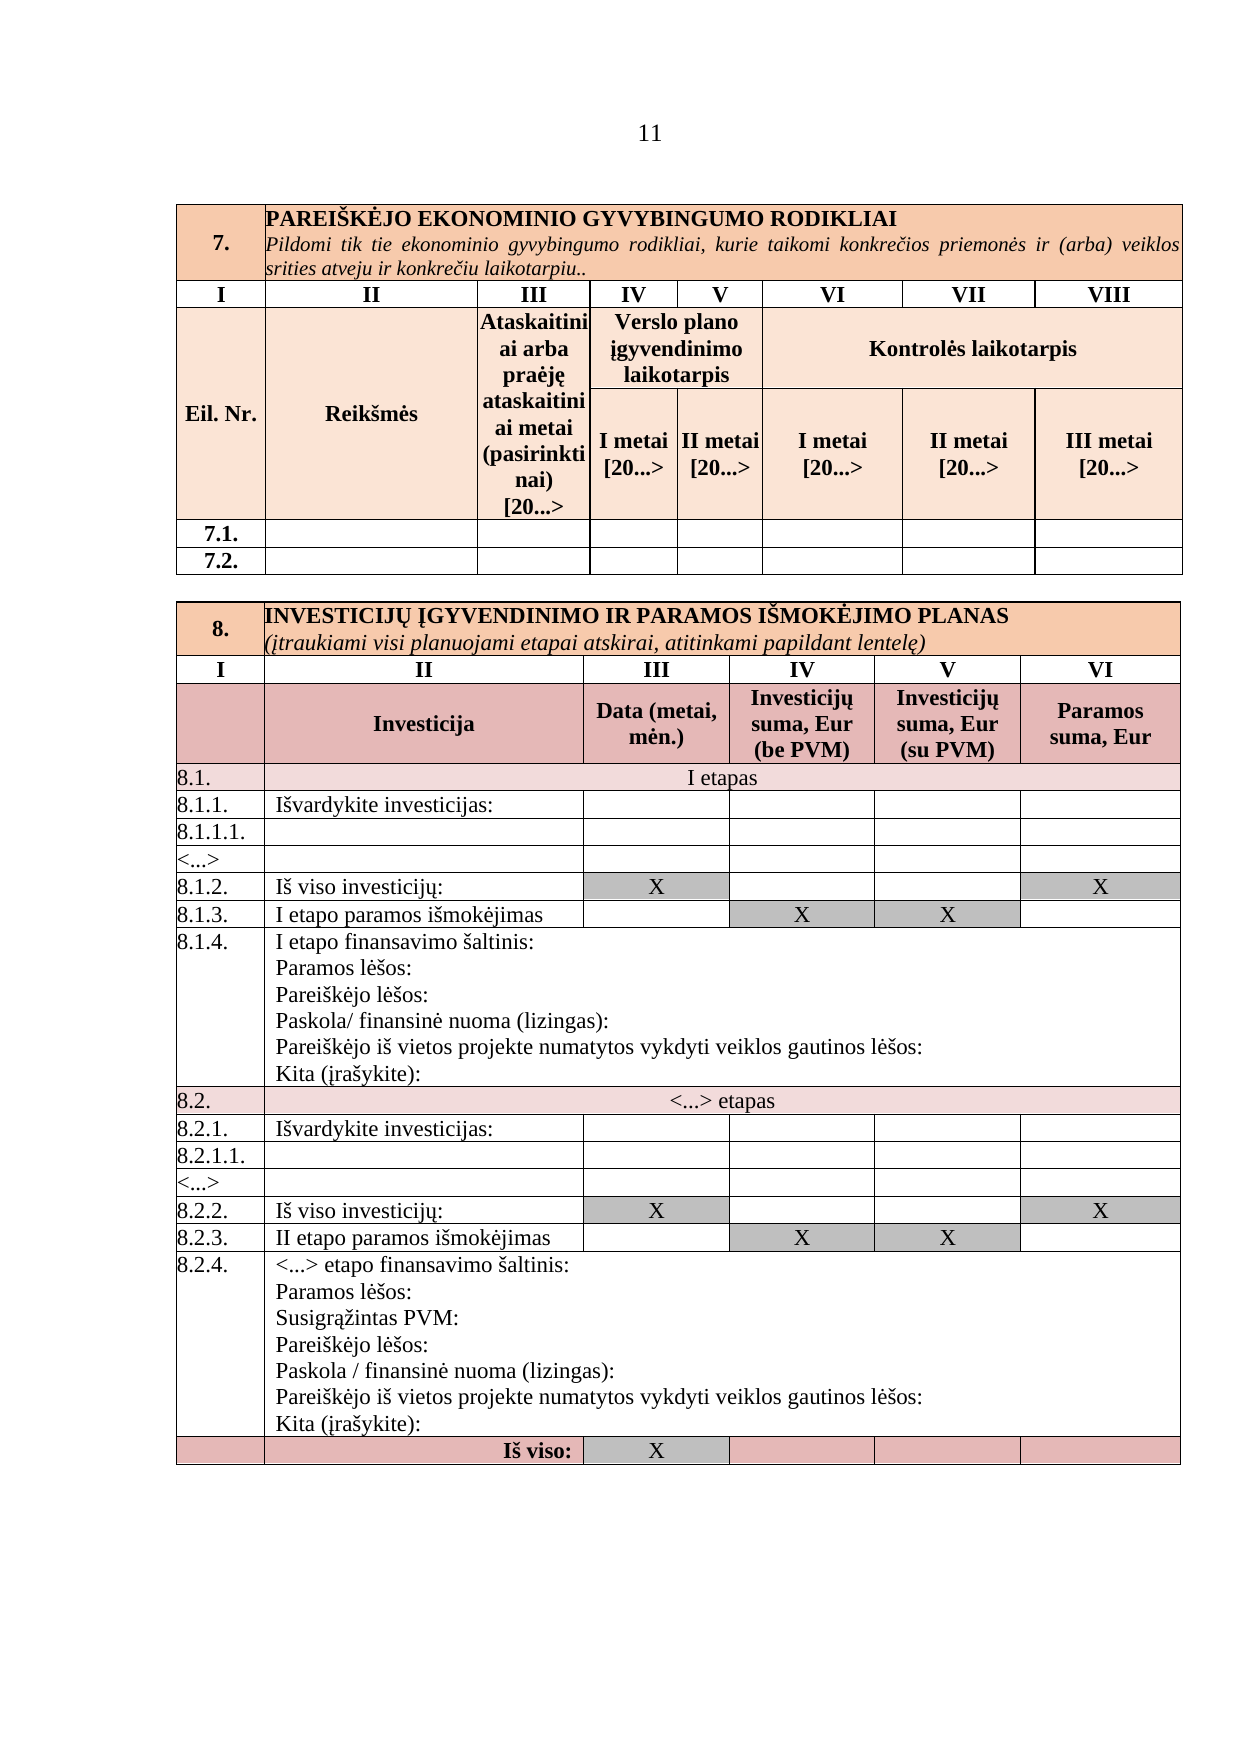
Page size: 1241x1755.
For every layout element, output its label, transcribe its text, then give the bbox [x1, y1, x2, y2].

table_cell [265, 1169, 583, 1196]
table_cell II [265, 656, 583, 682]
table_cell X [875, 901, 1020, 927]
table_cell I etapo finansavimo šaltinis: Paramos lėšos: Pareiškėjo lėšos: Paskola/ finansinė nuoma (lizingas): Pareiškėjo iš vietos projekte numatytos vykdyti veiklos gautinos lėšos: Kita (įrašykite): [265, 928, 1180, 1086]
table_cell IV [730, 656, 874, 682]
table_cell [591, 520, 677, 547]
table_cell 8.2.1. [177, 1115, 264, 1141]
table_cell [730, 819, 874, 845]
table_cell [265, 846, 583, 872]
table_cell Iš viso investicijų: [265, 873, 583, 899]
table_cell [1021, 1142, 1180, 1168]
table_cell X [875, 1224, 1020, 1251]
table_cell [875, 873, 1020, 899]
table_cell 8.1.1. [177, 791, 264, 817]
table_cell [584, 791, 729, 817]
table_cell I metai [20...> [763, 389, 902, 519]
table_cell I etapo paramos išmokėjimas [265, 901, 583, 927]
table_cell [730, 791, 874, 817]
table_cell Ataskaitiniai arba praėję ataskaitiniai metai (pasirinktinai) [20...> [478, 308, 589, 519]
table_cell [591, 548, 677, 574]
table_cell X [730, 1224, 874, 1251]
table_cell [730, 1437, 874, 1463]
table_cell [1021, 1169, 1180, 1196]
table_cell [584, 846, 729, 872]
table_cell VI [763, 281, 902, 307]
table_cell II etapo paramos išmokėjimas [265, 1224, 583, 1251]
table_cell <...> [177, 1169, 264, 1196]
table_cell [1021, 901, 1180, 927]
table_cell [177, 684, 264, 763]
table_cell Iš viso: [265, 1437, 583, 1463]
table_header 7. [177, 205, 265, 280]
table_cell [730, 873, 874, 899]
table_cell [177, 1437, 264, 1463]
table_cell [1021, 1115, 1180, 1141]
table_cell II metai [20...> [678, 389, 762, 519]
table_cell 8.2.4. [177, 1252, 264, 1436]
table_cell [875, 1142, 1020, 1168]
table_cell 7.2. [177, 548, 265, 574]
table_cell III [478, 281, 589, 307]
table_cell II [266, 281, 477, 307]
table_cell 8.1.3. [177, 901, 264, 927]
table_cell X [1021, 1197, 1180, 1223]
table_cell [730, 846, 874, 872]
table_cell [875, 1169, 1020, 1196]
table_cell [1036, 548, 1182, 574]
table_cell [875, 819, 1020, 845]
table_cell [1021, 819, 1180, 845]
table_cell [584, 1115, 729, 1141]
table_cell [1021, 1224, 1180, 1251]
table_cell I etapas [265, 764, 1180, 790]
table_cell 8.1.2. [177, 873, 264, 899]
table_cell Investicijų suma, Eur (su PVM) [875, 684, 1020, 763]
table_cell [584, 901, 729, 927]
table_cell Investicijų suma, Eur (be PVM) [730, 684, 874, 763]
table_cell Data (metai, mėn.) [584, 684, 729, 763]
table_cell V [875, 656, 1020, 682]
table_cell VII [903, 281, 1034, 307]
table_cell III metai [20...> [1036, 389, 1182, 519]
table_cell [730, 1115, 874, 1141]
table_cell Kontrolės laikotarpis [763, 308, 1182, 387]
table_cell Išvardykite investicijas: [265, 1115, 583, 1141]
table_cell [875, 1437, 1020, 1463]
table_cell 8.1.1.1. [177, 819, 264, 845]
table_header 8. [177, 603, 264, 655]
table_cell [1036, 520, 1182, 547]
table_cell X [584, 1197, 729, 1223]
table_cell Verslo plano įgyvendinimo laikotarpis [591, 308, 762, 387]
table_cell Reikšmės [266, 308, 477, 519]
table_cell [584, 1224, 729, 1251]
table_cell [1021, 791, 1180, 817]
table_cell 8.2. [177, 1087, 264, 1113]
table_cell VI [1021, 656, 1180, 682]
table_cell [266, 548, 477, 574]
table_cell X [584, 1437, 729, 1463]
table_cell III [584, 656, 729, 682]
table_cell [678, 548, 762, 574]
table_cell [875, 846, 1020, 872]
table_cell 8.1. [177, 764, 264, 790]
table_cell [478, 520, 589, 547]
table_cell <...> [177, 846, 264, 872]
table_cell [266, 520, 477, 547]
table_cell Iš viso investicijų: [265, 1197, 583, 1223]
table_cell [903, 548, 1034, 574]
table_cell X [584, 873, 729, 899]
table_cell 8.2.2. [177, 1197, 264, 1223]
table_cell [730, 1169, 874, 1196]
table_cell <...> etapas [265, 1087, 1180, 1113]
table_cell [763, 548, 902, 574]
table_cell [763, 520, 902, 547]
table_cell IV [591, 281, 677, 307]
table_cell [584, 819, 729, 845]
table_header INVESTICIJŲ ĮGYVENDINIMO IR PARAMOS IŠMOKĖJIMO PLANAS (įtraukiami visi planuojami etapai atskirai, atitinkami papildant lentelę) [265, 603, 1180, 655]
table_cell VIII [1036, 281, 1182, 307]
table_cell Investicija [265, 684, 583, 763]
table_cell [678, 520, 762, 547]
table_cell [903, 520, 1034, 547]
table_cell 8.1.4. [177, 928, 264, 1086]
table_header PAREIŠKĖJO EKONOMINIO GYVYBINGUMO RODIKLIAI Pildomi tik tie ekonominio gyvybingumo rodikliai, kurie taikomi konkrečios priemonės ir (arba) veiklos srities atveju ir konkrečiu laikotarpiu.. [266, 205, 1182, 280]
table_cell Paramos suma, Eur [1021, 684, 1180, 763]
table_cell Išvardykite investicijas: [265, 791, 583, 817]
table_cell X [730, 901, 874, 927]
table_cell 8.2.3. [177, 1224, 264, 1251]
table_cell <...> etapo finansavimo šaltinis: Paramos lėšos: Susigrąžintas PVM: Pareiškėjo lėšos: Paskola / finansinė nuoma (lizingas): Pareiškėjo iš vietos projekte numatytos vykdyti veiklos gautinos lėšos: Kita (įrašykite): [265, 1252, 1180, 1436]
table_cell [1021, 1437, 1180, 1463]
table_cell [265, 1142, 583, 1168]
table_cell [875, 1115, 1020, 1141]
table_cell I [177, 281, 265, 307]
table_cell I metai [20...> [591, 389, 677, 519]
table_cell Eil. Nr. [177, 308, 265, 519]
table_cell 7.1. [177, 520, 265, 547]
table_cell [875, 1197, 1020, 1223]
table_cell X [1021, 873, 1180, 899]
table_cell [730, 1197, 874, 1223]
table_cell [265, 819, 583, 845]
table_cell II metai [20...> [903, 389, 1034, 519]
table_cell [584, 1169, 729, 1196]
table_cell [1021, 846, 1180, 872]
table_cell V [678, 281, 762, 307]
table_cell [584, 1142, 729, 1168]
table_cell [478, 548, 589, 574]
table_cell 8.2.1.1. [177, 1142, 264, 1168]
table_cell [730, 1142, 874, 1168]
table_cell [875, 791, 1020, 817]
table_cell I [177, 656, 264, 682]
